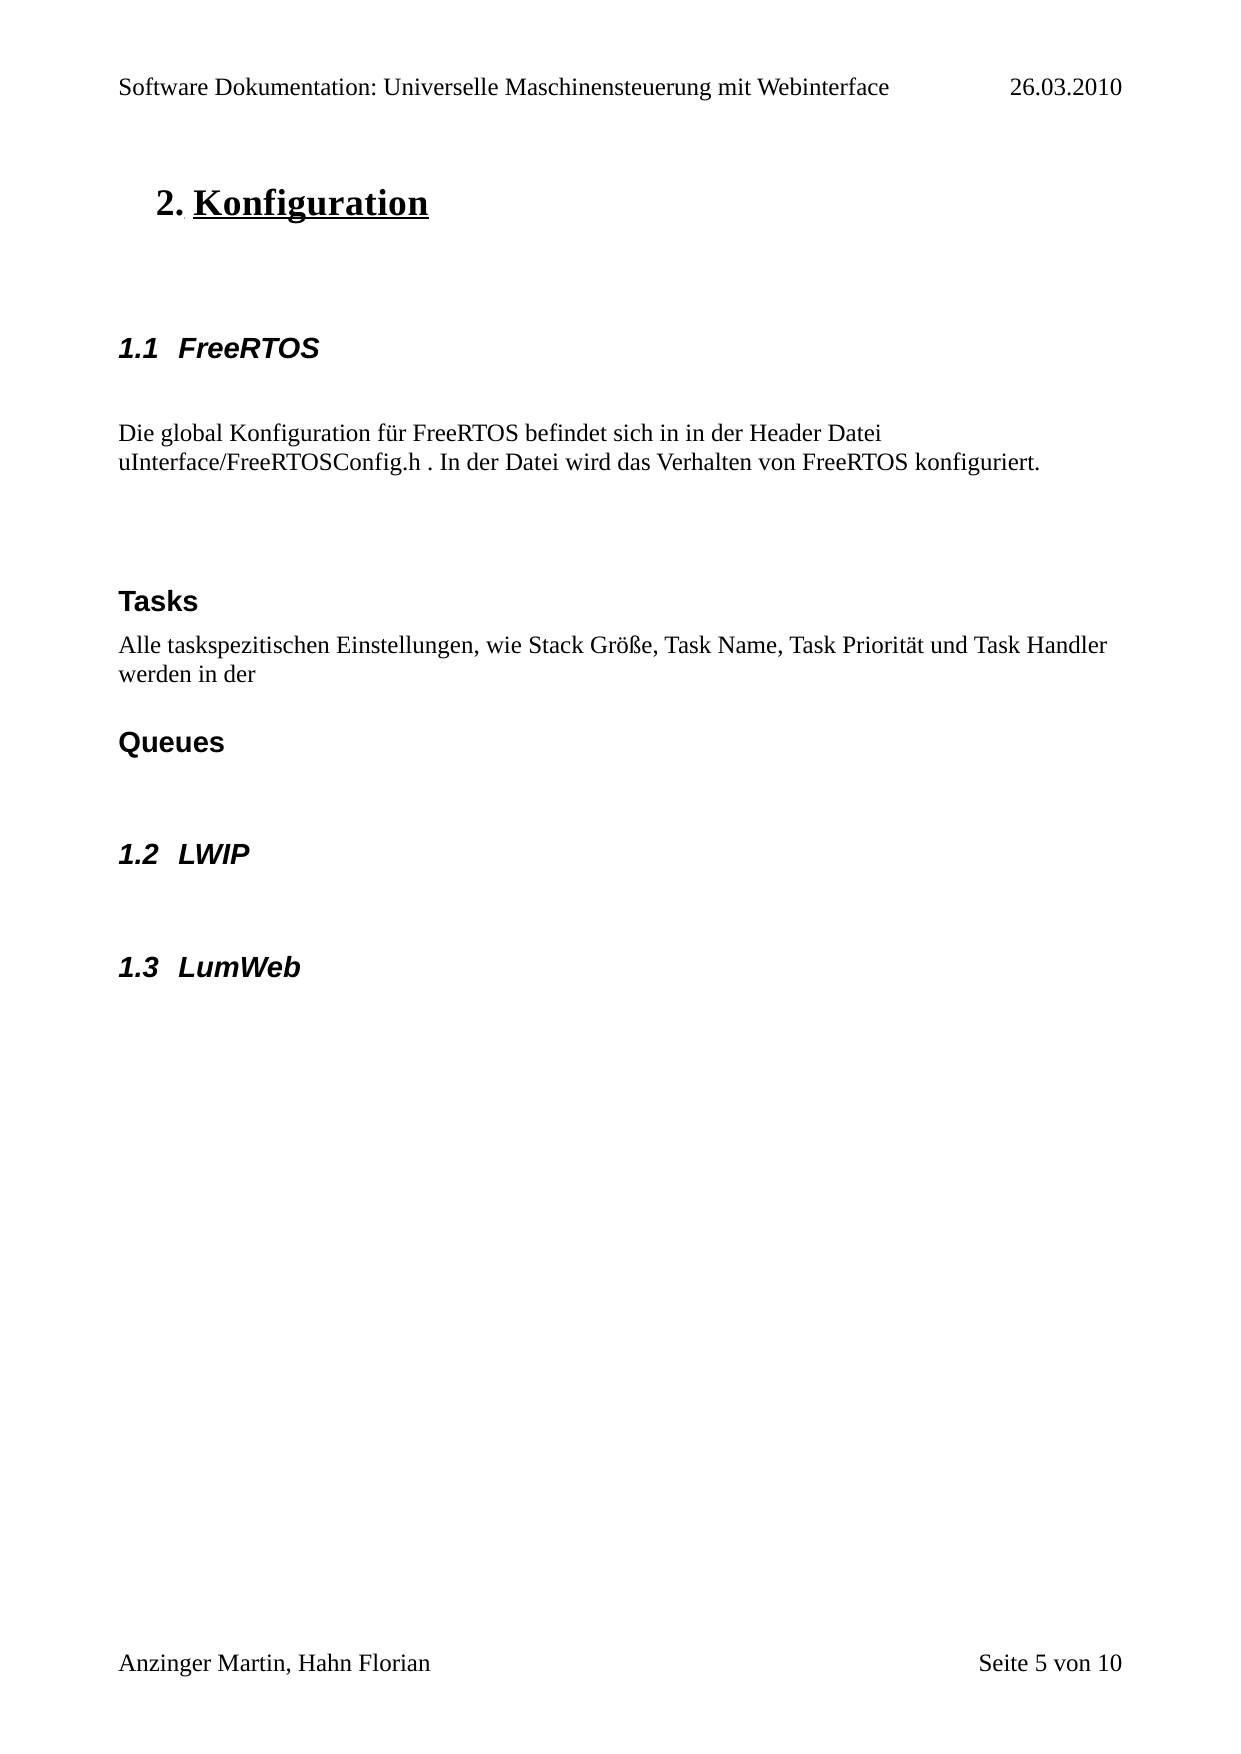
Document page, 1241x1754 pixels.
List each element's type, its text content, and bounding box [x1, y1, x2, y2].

subtitle 1.3 LumWeb [118, 950, 1122, 983]
text Alle taskspezitischen Einstellungen, wie Stack Größe, Task Name, Task Priorität und Task Handler werden in der [118, 630, 1122, 688]
subtitle 1.2 LWIP [118, 837, 1122, 871]
subtitle Konfiguration [156, 180, 1122, 223]
text Die global Konfiguration für FreeRTOS befindet sich in in der Header Datei uInterface/FreeRTOSConfig.h . In der Datei wird das Verhalten von FreeRTOS konfiguriert. [118, 418, 1122, 476]
subtitle Tasks [118, 584, 1122, 618]
subtitle Queues [118, 725, 1122, 759]
subtitle 1.1 FreeRTOS [118, 331, 1122, 364]
